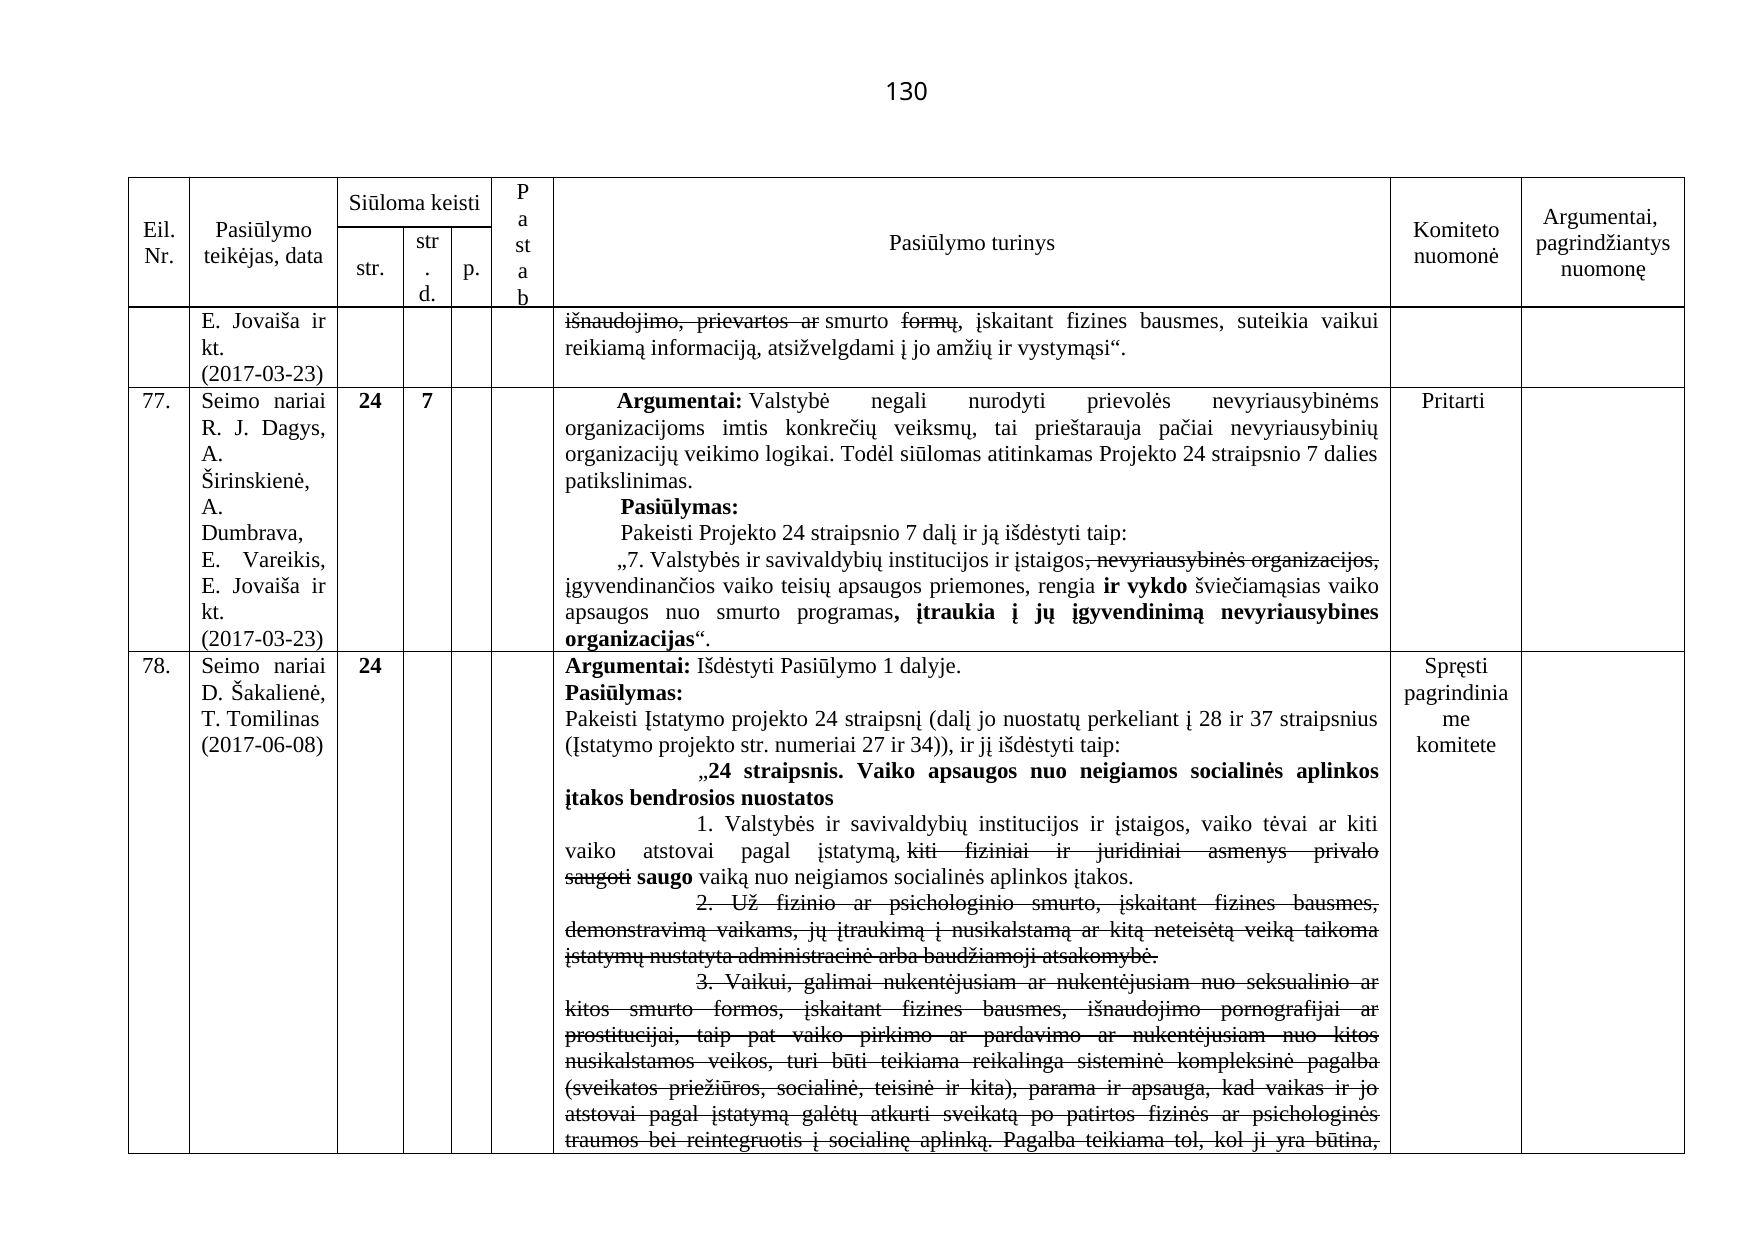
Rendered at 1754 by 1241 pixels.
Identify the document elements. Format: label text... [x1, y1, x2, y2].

table_cell išnaudojimo, prievartos ar smurto formų, įskaitant fizines bausmes, suteikia vaikui reikiamą informaciją, atsižvelgdami į jo amžių ir vystymąsi“. [554, 308, 1390, 387]
table_cell str. d. [404, 228, 451, 306]
table_cell Argumentai: Išdėstyti Pasiūlymo 1 dalyje. Pasiūlymas: Pakeisti Įstatymo projekto 24 straipsnį (dalį jo nuostatų perkeliant į 28 ir 37 straipsnius (Įstatymo projekto str. numeriai 27 ir 34)), ir jį išdėstyti taip: „24 straipsnis. Vaiko apsaugos nuo neigiamos socialinės aplinkos įtakos bendrosios nuostatos 1. Valstybės ir savivaldybių institucijos ir įstaigos, vaiko tėvai ar kiti vaiko atstovai pagal įstatymą, kiti fiziniai ir juridiniai asmenys privalo saugoti saugo vaiką nuo neigiamos socialinės aplinkos įtakos. 2. Už fizinio ar psichologinio smurto, įskaitant fizines bausmes, demonstravimą vaikams, jų įtraukimą į nusikalstamą ar kitą neteisėtą veiką taikoma įstatymų nustatyta administracinė arba baudžiamoji atsakomybė. 3. Vaikui, galimai nukentėjusiam ar nukentėjusiam nuo seksualinio ar kitos smurto formos, įskaitant fizines bausmes, išnaudojimo pornografijai ar prostitucijai, taip pat vaiko pirkimo ar pardavimo ar nukentėjusiam nuo kitos nusikalstamos veikos, turi būti teikiama reikalinga sisteminė kompleksinė pagalba (sveikatos priežiūros, socialinė, teisinė ir kita), parama ir apsauga, kad vaikas ir jo atstovai pagal įstatymą galėtų atkurti sveikatą po patirtos fizinės ar psichologinės traumos bei reintegruotis į socialinę aplinką. Pagalba teikiama tol, kol ji yra būtina, [554, 652, 1390, 1153]
table_cell Seimo nariai R. J. Dagys, A. Širinskienė, A. Dumbrava, E. Vareikis, E. Jovaiša ir kt. (2017-03-23) [190, 388, 337, 651]
table_cell [492, 652, 553, 1153]
table_cell [338, 308, 403, 387]
table_cell Spręsti pagrindiniame komitete [1391, 652, 1521, 1153]
table_header Pasiūlymo turinys [554, 178, 1390, 306]
table_header Pasiūlymo teikėjas, data [190, 178, 337, 306]
table_cell 77. [129, 388, 189, 651]
table_cell [492, 388, 553, 651]
table_cell [1522, 652, 1684, 1153]
table_cell [492, 308, 553, 387]
table_header Siūloma keisti [338, 178, 491, 226]
table_cell E. Jovaiša ir kt. (2017-03-23) [190, 308, 337, 387]
table_cell [452, 388, 491, 651]
table_cell 24 [338, 388, 403, 651]
table_cell Pritarti [1391, 388, 1521, 651]
table_cell 24 [338, 652, 403, 1153]
table_cell [404, 652, 451, 1153]
table_header Pastabos [492, 178, 553, 306]
table_header Argumentai, pagrindžiantys nuomonę [1522, 178, 1684, 306]
table_cell [1522, 308, 1684, 387]
table_cell [452, 308, 491, 387]
table_cell Argumentai: Valstybė negali nurodyti prievolės nevyriausybinėms organizacijoms imtis konkrečių veiksmų, tai prieštarauja pačiai nevyriausybinių organizacijų veikimo logikai. Todėl siūlomas atitinkamas Projekto 24 straipsnio 7 dalies patikslinimas. Pasiūlymas: Pakeisti Projekto 24 straipsnio 7 dalį ir ją išdėstyti taip: „7. Valstybės ir savivaldybių institucijos ir įstaigos, nevyriausybinės organizacijos, įgyvendinančios vaiko teisių apsaugos priemones, rengia ir vykdo šviečiamąsias vaiko apsaugos nuo smurto programas, įtraukia į jų įgyvendinimą nevyriausybines organizacijas“. [554, 388, 1390, 651]
table_cell [129, 308, 189, 387]
table_cell str. [338, 228, 403, 306]
table_cell 7 [404, 388, 451, 651]
table_cell 78. [129, 652, 189, 1153]
table_cell Seimo nariai D. Šakalienė, T. Tomilinas (2017-06-08) [190, 652, 337, 1153]
table_cell p. [452, 228, 491, 306]
table_cell [1391, 308, 1521, 387]
table_cell [452, 652, 491, 1153]
table_header Komiteto nuomonė [1391, 178, 1521, 306]
table_header Eil. Nr. [129, 178, 189, 306]
table_cell [404, 308, 451, 387]
table_cell [1522, 388, 1684, 651]
